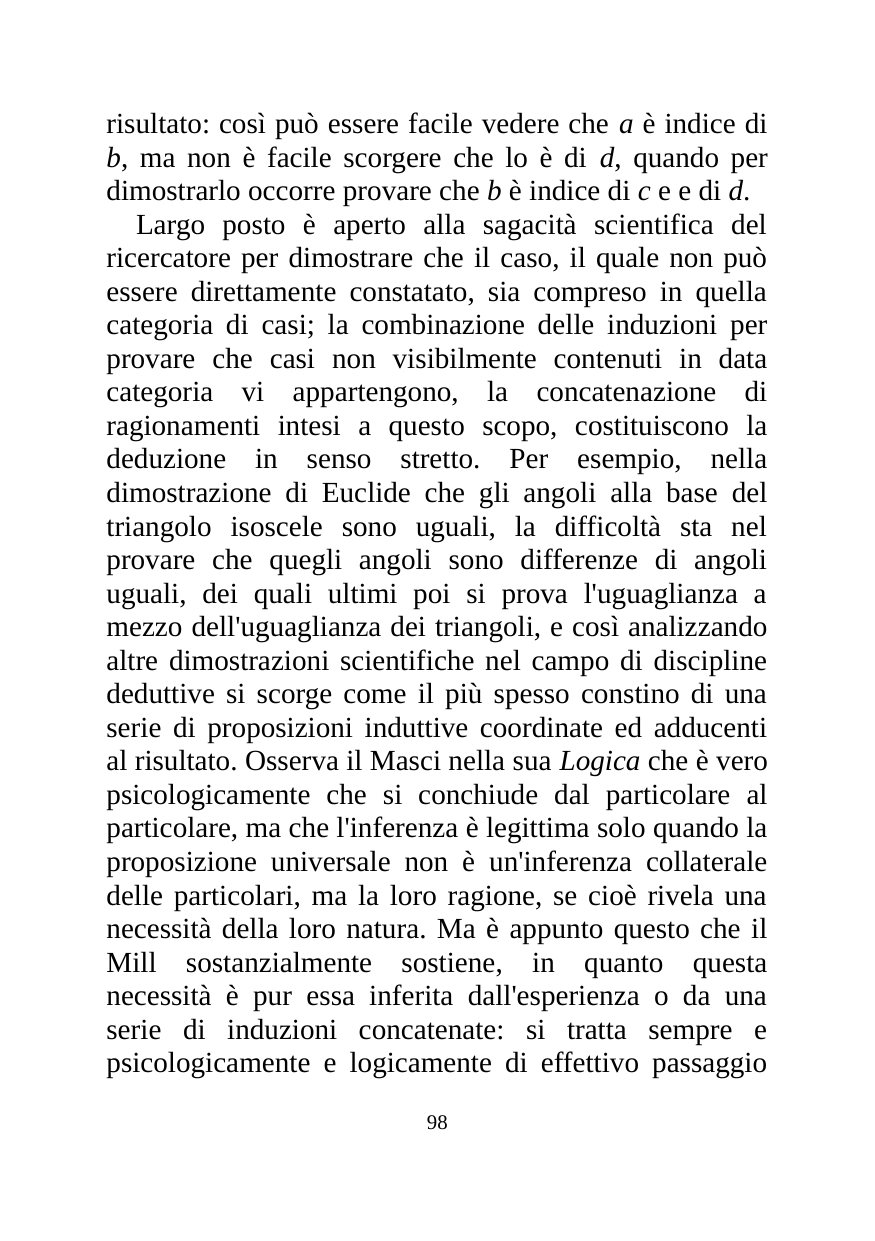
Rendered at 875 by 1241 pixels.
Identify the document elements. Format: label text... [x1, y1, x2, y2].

text Largo posto è aperto alla sagacità scientifica del ricercatore per dimostrare che il caso, il quale non può essere direttamente constatato, sia compreso in quella categoria di casi; la combinazione delle induzioni per provare che casi non visibilmente contenuti in data categoria vi appartengono, la concatenazione di ragionamenti intesi a questo scopo, costituiscono la deduzione in senso stretto. Per esempio, nella dimostrazione di Euclide che gli angoli alla base del triangolo isoscele sono uguali, la difficoltà sta nel provare che quegli angoli sono differenze di angoli uguali, dei quali ultimi poi si prova l'uguaglianza a mezzo dell'uguaglianza dei triangoli, e così analizzando altre dimostrazioni scientifiche nel campo di discipline deduttive si scorge come il più spesso constino di una serie di proposizioni induttive coordinate ed adducenti al risultato. Osserva il Masci nella sua Logica che è vero psicologicamente che si conchiude dal particolare al particolare, ma che l'inferenza è legittima solo quando la proposizione universale non è un'inferenza collaterale delle particolari, ma la loro ragione, se cioè rivela una necessità della loro natura. Ma è appunto questo che il Mill sostanzialmente sostiene, in quanto questa necessità è pur essa inferita dall'esperienza o da una serie di induzioni concatenate: si tratta sempre e psicologicamente e logicamente di effettivo passaggio [106, 207, 768, 1079]
text risultato: così può essere facile vedere che a è indice di b, ma non è facile scorgere che lo è di d, quando per dimostrarlo occorre provare che b è indice di c e e di d. [106, 106, 768, 207]
